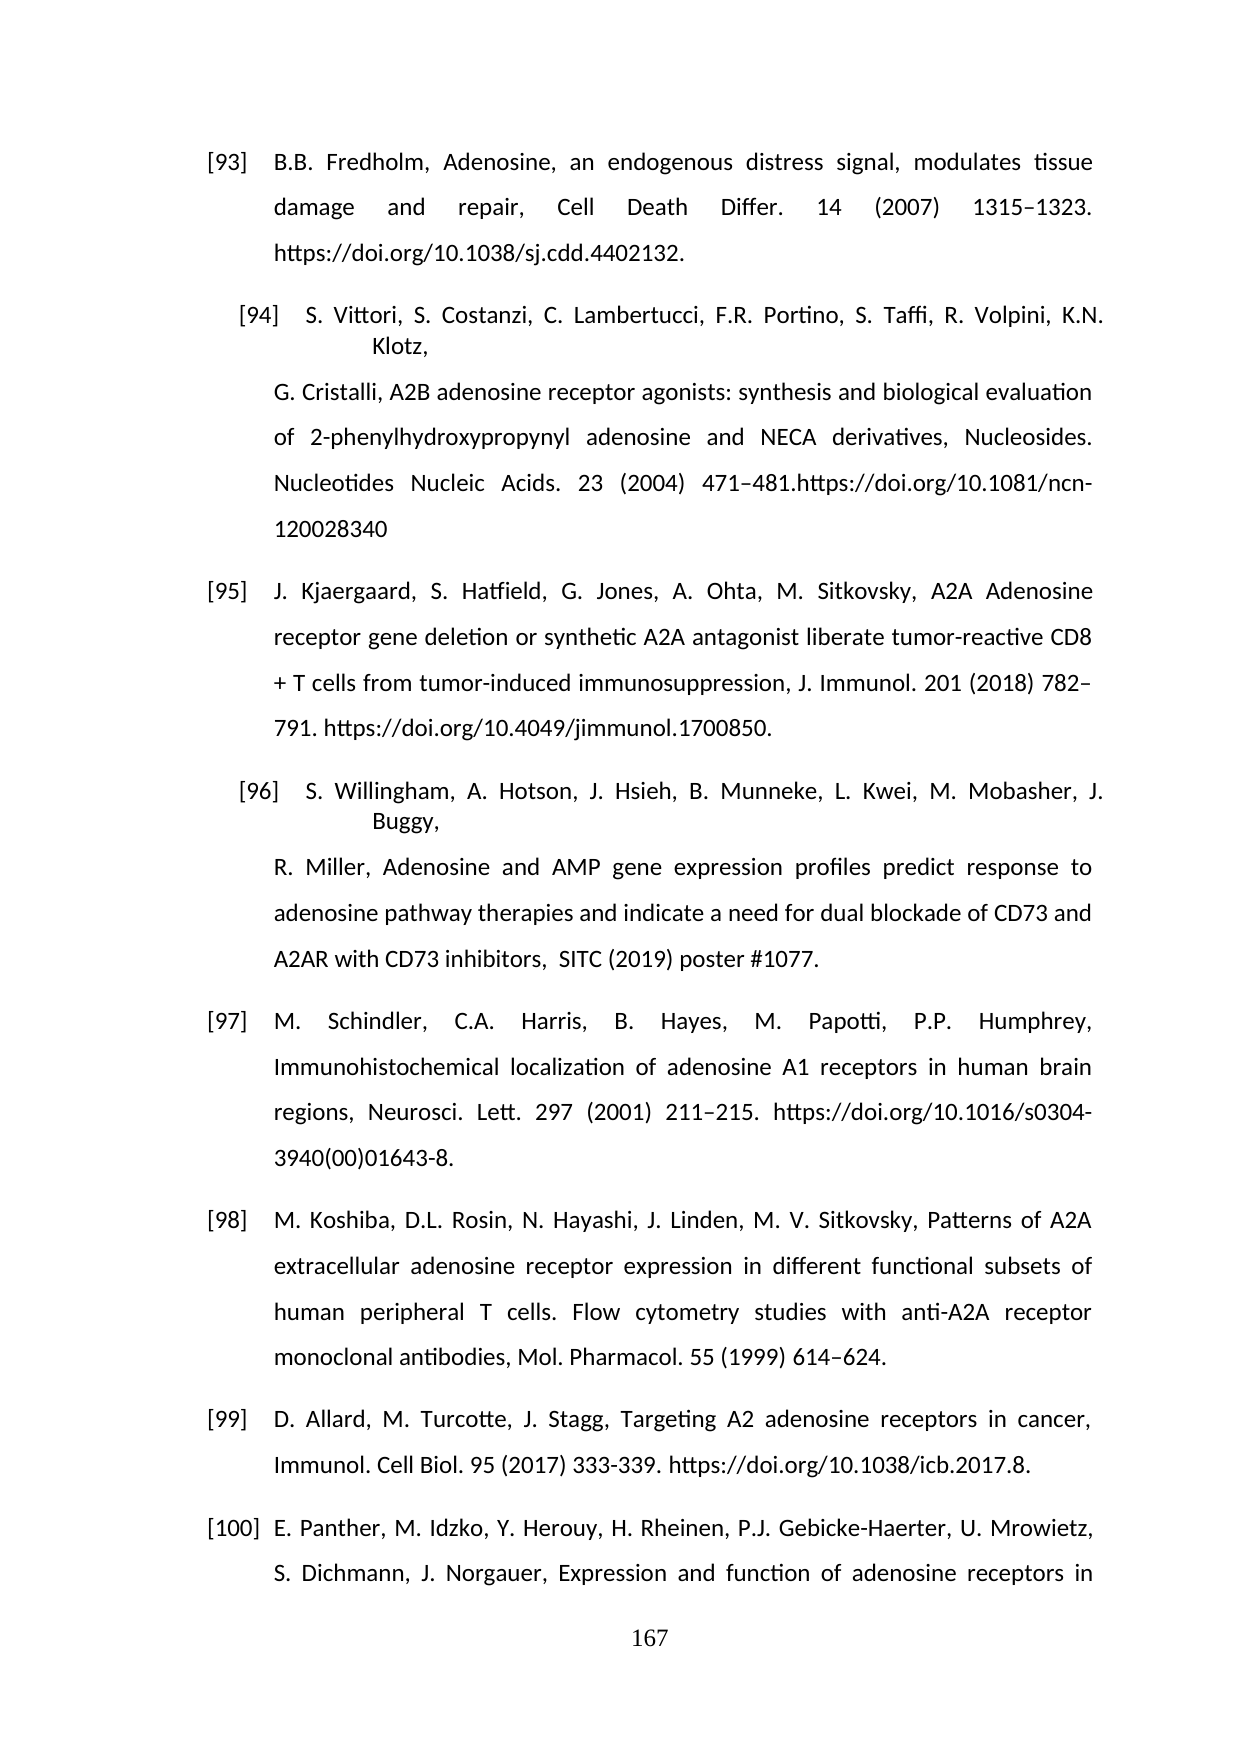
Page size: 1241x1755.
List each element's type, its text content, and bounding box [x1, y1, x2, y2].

list D. Allard, M. Turcotte, J. Stagg, Targeting A2 adenosine receptors in cancer, Immunol. Cell Biol. 95 (2017) 333-339. https://doi.org/10.1038/icb.2017.8. [207, 1404, 1093, 1480]
list E. Panther, M. Idzko, Y. Herouy, H. Rheinen, P.J. Gebicke-Haerter, U. Mrowietz, S. Dichmann, J. Norgauer, Expression and function of adenosine receptors in [207, 1512, 1093, 1588]
text R. Miller, Adenosine and AMP gene expression profiles predict response to adenosine pathway therapies and indicate a need for dual blockade of CD73 and A2AR with CD73 inhibitors, SITC (2019) poster #1077. [273, 851, 1094, 973]
list S. Willingham, A. Hotson, J. Hsieh, B. Munneke, L. Kwei, M. Mobasher, J. Buggy, [238, 775, 1105, 836]
text G. Cristalli, A2B adenosine receptor agonists: synthesis and biological evaluation of 2-phenylhydroxypropynyl adenosine and NECA derivatives, Nucleosides. Nucleotides Nucleic Acids. 23 (2004) 471–481.https://doi.org/10.1081/ncn- 120028340 [273, 376, 1094, 543]
list J. Kjaergaard, S. Hatfield, G. Jones, A. Ohta, M. Sitkovsky, A2A Adenosine receptor gene deletion or synthetic A2A antagonist liberate tumor-reactive CD8 + T cells from tumor-induced immunosuppression, J. Immunol. 201 (2018) 782–791. https://doi.org/10.4049/jimmunol.1700850. [207, 575, 1094, 743]
list S. Vittori, S. Costanzi, C. Lambertucci, F.R. Portino, S. Taffi, R. Volpini, K.N. Klotz, [238, 299, 1105, 361]
list M. Koshiba, D.L. Rosin, N. Hayashi, J. Linden, M. V. Sitkovsky, Patterns of A2A extracellular adenosine receptor expression in different functional subsets of human peripheral T cells. Flow cytometry studies with anti-A2A receptor monoclonal antibodies, Mol. Pharmacol. 55 (1999) 614–624. [207, 1204, 1093, 1372]
list B.B. Fredholm, Adenosine, an endogenous distress signal, modulates tissue damage and repair, Cell Death Differ. 14 (2007) 1315–1323. https://doi.org/10.1038/sj.cdd.4402132. [207, 146, 1094, 268]
list M. Schindler, C.A. Harris, B. Hayes, M. Papotti, P.P. Humphrey, Immunohistochemical localization of adenosine A1 receptors in human brain regions, Neurosci. Lett. 297 (2001) 211–215. https://doi.org/10.1016/s0304- 3940(00)01643-8. [207, 1005, 1093, 1173]
